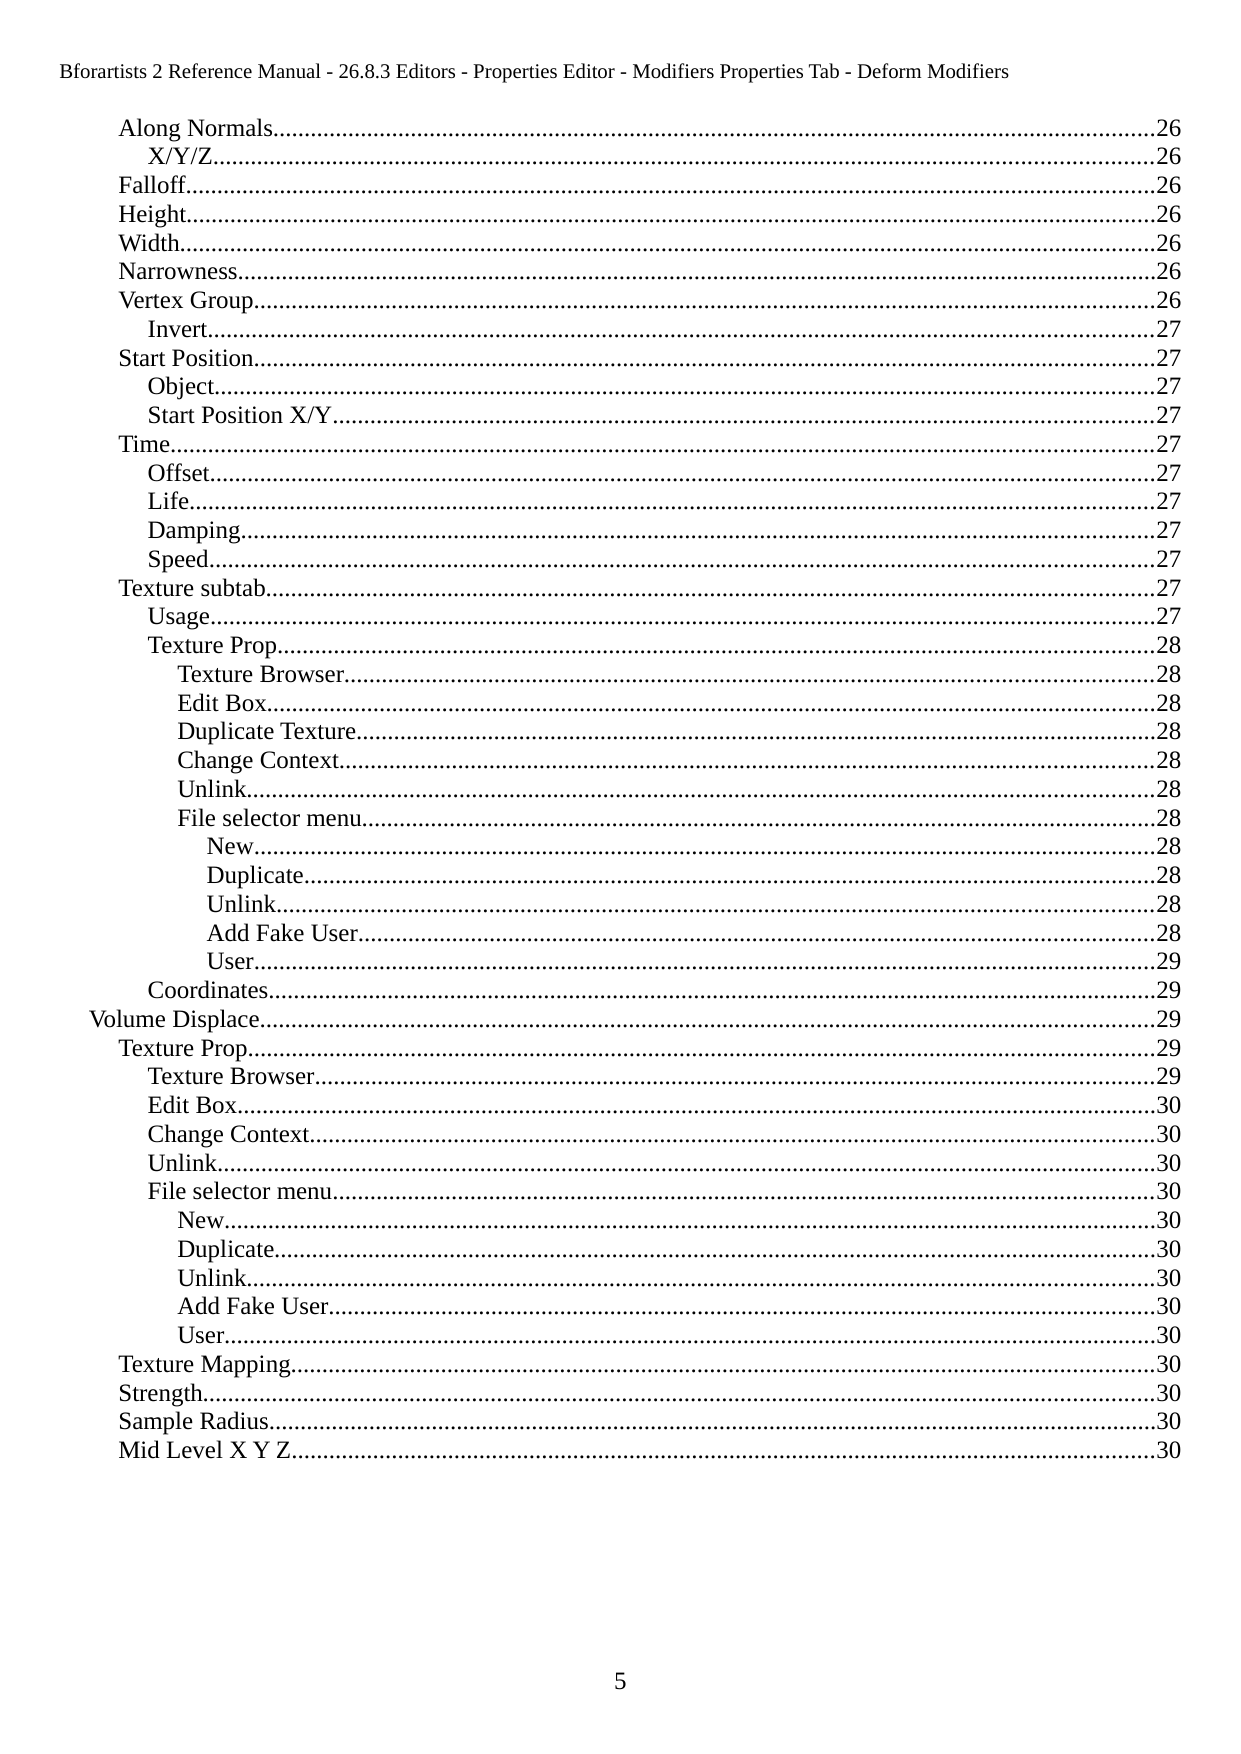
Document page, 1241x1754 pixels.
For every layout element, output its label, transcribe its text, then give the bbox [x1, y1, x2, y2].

text Unlink 30 [147, 1148, 1181, 1176]
text Width 26 [118, 228, 1181, 256]
text File selector menu 28 [177, 803, 1181, 831]
text Unlink 30 [177, 1263, 1181, 1291]
text Edit Box 30 [147, 1090, 1181, 1119]
text Coordinates 29 [147, 975, 1181, 1004]
text Change Context 28 [177, 745, 1181, 774]
text Along Normals 26 [118, 113, 1181, 141]
text X/Y/Z 26 [147, 141, 1181, 170]
text Edit Box 28 [177, 688, 1181, 716]
text Change Context 30 [147, 1119, 1181, 1148]
text Start Position X/Y 27 [147, 400, 1181, 429]
text Texture Mapping 30 [118, 1349, 1181, 1378]
text Speed 27 [147, 544, 1181, 573]
text Start Position 27 [118, 343, 1181, 371]
text Texture Browser 29 [147, 1061, 1181, 1090]
text Offset 27 [147, 458, 1181, 486]
text Falloff 26 [118, 170, 1181, 199]
text Texture Prop 28 [147, 630, 1181, 659]
text Mid Level X Y Z 30 [118, 1435, 1181, 1464]
text Narrowness 26 [118, 256, 1181, 285]
text New 28 [206, 831, 1181, 860]
text User 29 [206, 946, 1181, 975]
text Unlink 28 [177, 774, 1181, 803]
text Volume Displace 29 [88, 1004, 1181, 1033]
text Add Fake User 28 [206, 918, 1181, 946]
text Strength 30 [118, 1378, 1181, 1406]
text Unlink 28 [206, 889, 1181, 918]
text Duplicate Texture 28 [177, 716, 1181, 745]
text User 30 [177, 1320, 1181, 1349]
text File selector menu 30 [147, 1176, 1181, 1205]
text Height 26 [118, 199, 1181, 228]
text Texture Prop 29 [118, 1033, 1181, 1061]
text Texture Browser 28 [177, 659, 1181, 688]
text Life 27 [147, 486, 1181, 515]
text Add Fake User 30 [177, 1291, 1181, 1320]
text Damping 27 [147, 515, 1181, 544]
text Vertex Group 26 [118, 285, 1181, 314]
text Time 27 [118, 429, 1181, 458]
text Sample Radius 30 [118, 1406, 1181, 1435]
text Object 27 [147, 371, 1181, 400]
text Duplicate 28 [206, 860, 1181, 889]
text Invert 27 [147, 314, 1181, 343]
text Duplicate 30 [177, 1234, 1181, 1263]
text Usage 27 [147, 601, 1181, 630]
text New 30 [177, 1205, 1181, 1234]
text Texture subtab 27 [118, 573, 1181, 601]
